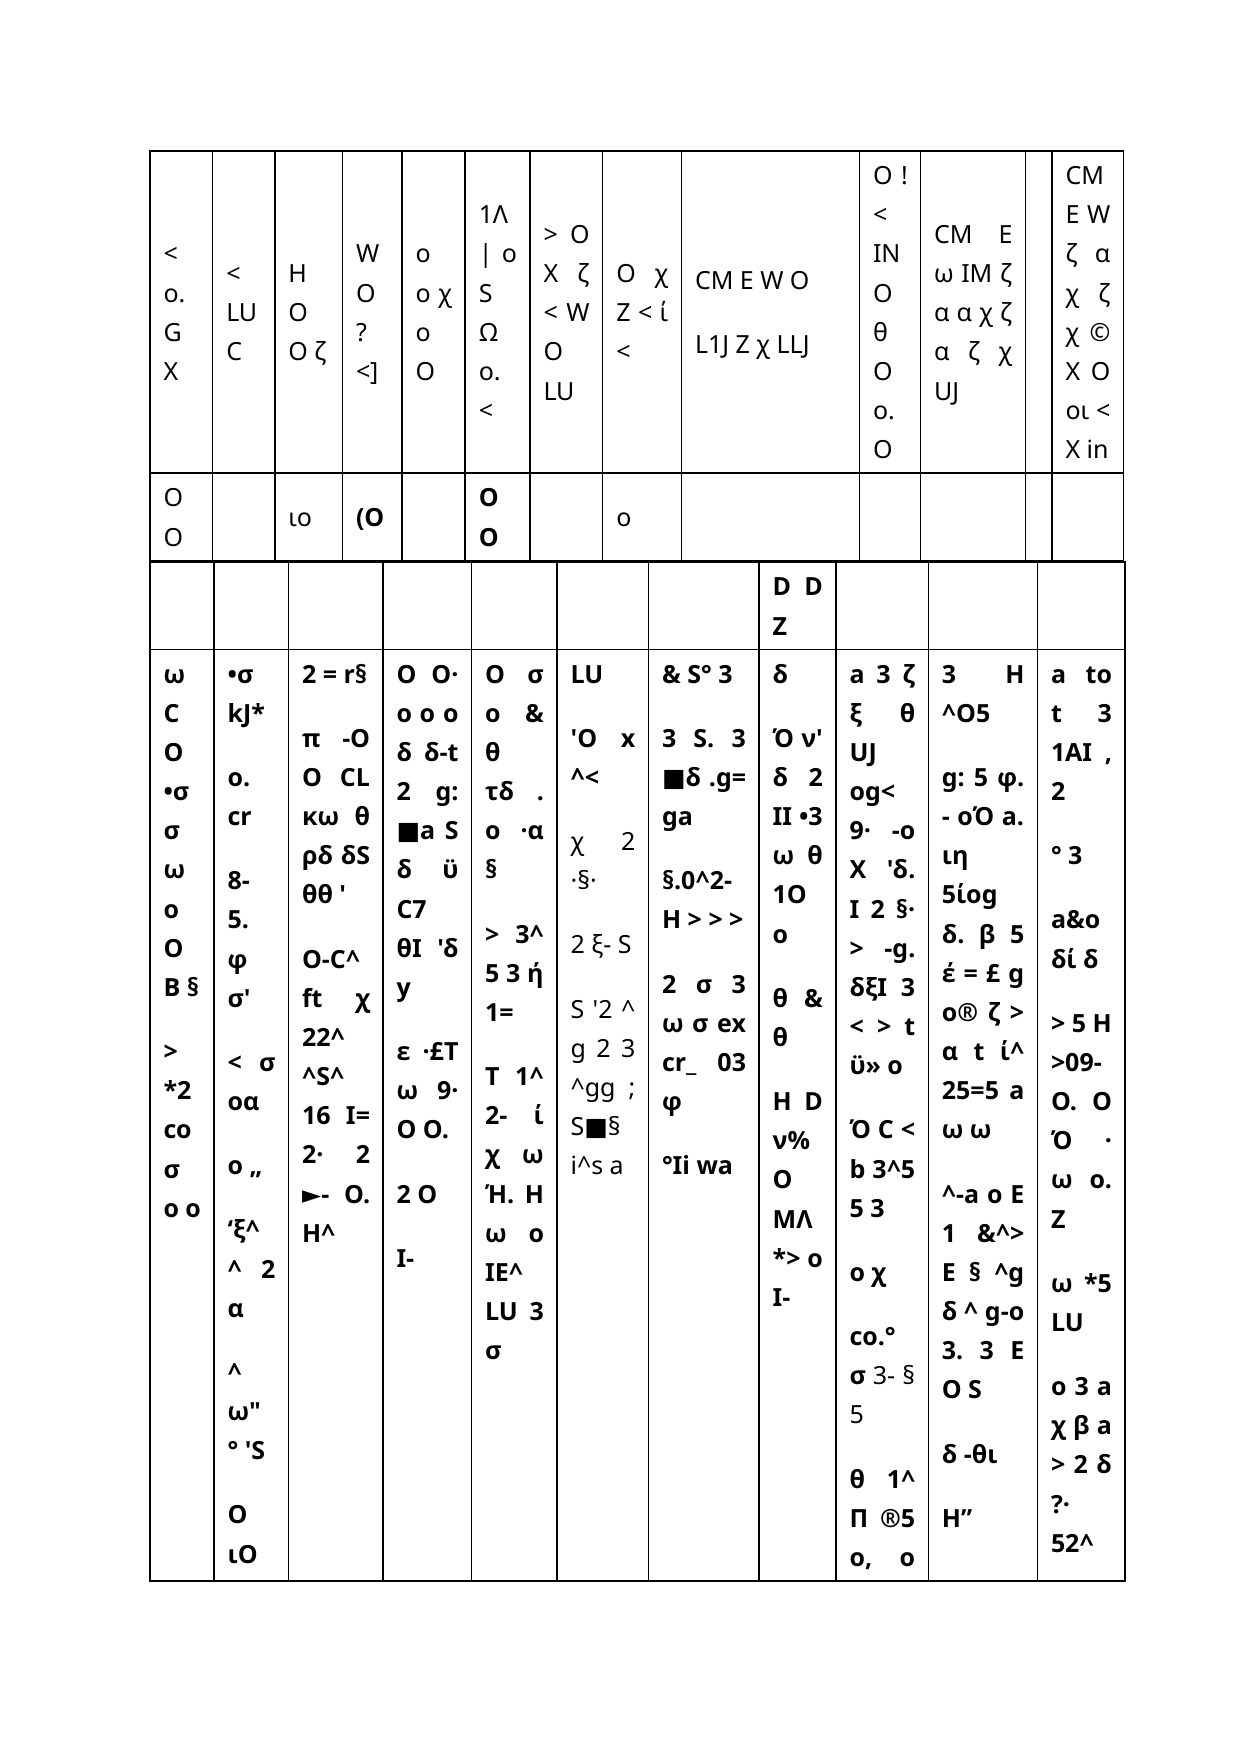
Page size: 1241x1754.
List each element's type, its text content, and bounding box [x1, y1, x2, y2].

table_cell & S° 3 3 S. 3 ■δ .g=ga §.0^2- Η > > > 2 σ 3 ω σ ex cr_ 03 φ °Ii wa [649, 650, 758, 1580]
table_cell CM Ε ω ΙΜ ζ α α χ ζ α ζ χ UJ [921, 152, 1025, 472]
table_header [558, 563, 648, 648]
table_cell [921, 474, 1025, 559]
table_header [384, 563, 471, 648]
table_cell CM Ε W ζ α χ ζ χ © Χ Ο οι < Χ in [1053, 152, 1123, 472]
table_cell 1Λ| ο S Ω ο. < [466, 152, 529, 472]
table_cell Ο χ Ζ < ί < [603, 152, 681, 472]
table_cell [682, 474, 859, 559]
table_header [929, 563, 1037, 648]
table_cell > Ο X ζ < W Ο LU [531, 152, 602, 472]
table_header [837, 563, 928, 648]
table_cell LU 'O x ^< χ 2 ·§· 2 ξ- S S '2 ^ g 2 3 ^gg ;S■§ i^s a [558, 650, 648, 1580]
table_cell ο [603, 474, 681, 559]
table_cell [213, 474, 274, 559]
table_cell < LU C [213, 152, 274, 472]
table_header [215, 563, 288, 648]
table_cell (Ο [343, 474, 401, 559]
table_cell Ο Ο· ο ο ο δ δ-t 2 g: ■a S δ ϋ C7 θΙ 'δ y ε ·£Τ ω 9· Ο Ο. 2 Ο Ι- [384, 650, 471, 1580]
table_cell [403, 474, 464, 559]
table_cell W Ο ? <] [343, 152, 401, 472]
table_cell [860, 474, 920, 559]
table_cell δ Ό ν' δ 2 ΙΙ •3 ω θ 1Ο ο θ & θ Η D ν% Ο ΜΛ *> ο Ι- [760, 650, 835, 1580]
table_cell CM Ε W Ο L1J Ζ χ LLJ [682, 152, 859, 472]
table_cell [1026, 474, 1051, 559]
table_cell ο ο χ ο Ο [403, 152, 464, 472]
table_header D D Z [760, 563, 835, 648]
table_cell 2 = r§ π -Ο Ο CL κω θ ρδ δS θθ ' O-C^ ft χ 22^ ^S^ 16 Ι= 2· 2 ►- Ο. Η^ [289, 650, 382, 1580]
table_cell ω C Ο •σ σ ω ο Ο Β § > *2 co σ ο ο [151, 650, 213, 1580]
table_header [151, 563, 213, 648]
table_cell < ο. G Χ [151, 152, 212, 472]
table_cell [1026, 152, 1051, 472]
table_header [1038, 563, 1124, 648]
table_cell •σ kJ* ο. cr 8- 5. φ σ' < σ οα ο „ ‘ξ^ ^ 2 α ^ ω" ° 'S Ο ιΟ [215, 650, 288, 1580]
table_cell ΟΟ [151, 474, 212, 559]
table_cell ΟΟ [466, 474, 529, 559]
table_cell [531, 474, 602, 559]
table_cell [1053, 474, 1123, 559]
table_header [289, 563, 382, 648]
table_cell ιο [276, 474, 342, 559]
table_cell Η Ο Ο ζ [276, 152, 342, 472]
table_cell Ο σ ο & θ τδ . ο ·α § > 3^ 5 3 ή 1= Τ 1^ 2- ί χ ω Ή. Η ω ο ΙΕ^ LU 3 σ [472, 650, 556, 1580]
table_cell a to t 3 1ΑΙ ,2 ° 3 a&ο δί δ > 5 Η >09- Ο. Ο Ό · ω ο. Ζ ω *5 LU ο 3 a χ β a > 2 δ ?· 52^ [1038, 650, 1124, 1580]
table_cell Ο !< ΙΝ Ο θ Ο ο. Ο [860, 152, 920, 472]
table_cell a 3 ζ ξ θ UJ οg< 9· -ο Χ 'δ. Ι 2 §· > -g. δξΙ 3 < > t ϋ» ο Ό C < b 3^5 5 3 ο χ co.° σ 3- § 5 θ 1^ Π ®5 ο, ο [837, 650, 928, 1580]
table_cell 3 Η ^Ο5 g: 5 φ. - οΌ a. ιη 5ίοg δ. β 5 έ = £ g ο® ζ > α t ί^ 25=5 a ω ω ^-a ο Ε 1 &^> Ε § ^g δ ^ g-ο 3. 3 Ε Ο S δ -θι Η” [929, 650, 1037, 1580]
table_header [472, 563, 556, 648]
table_header [649, 563, 758, 648]
